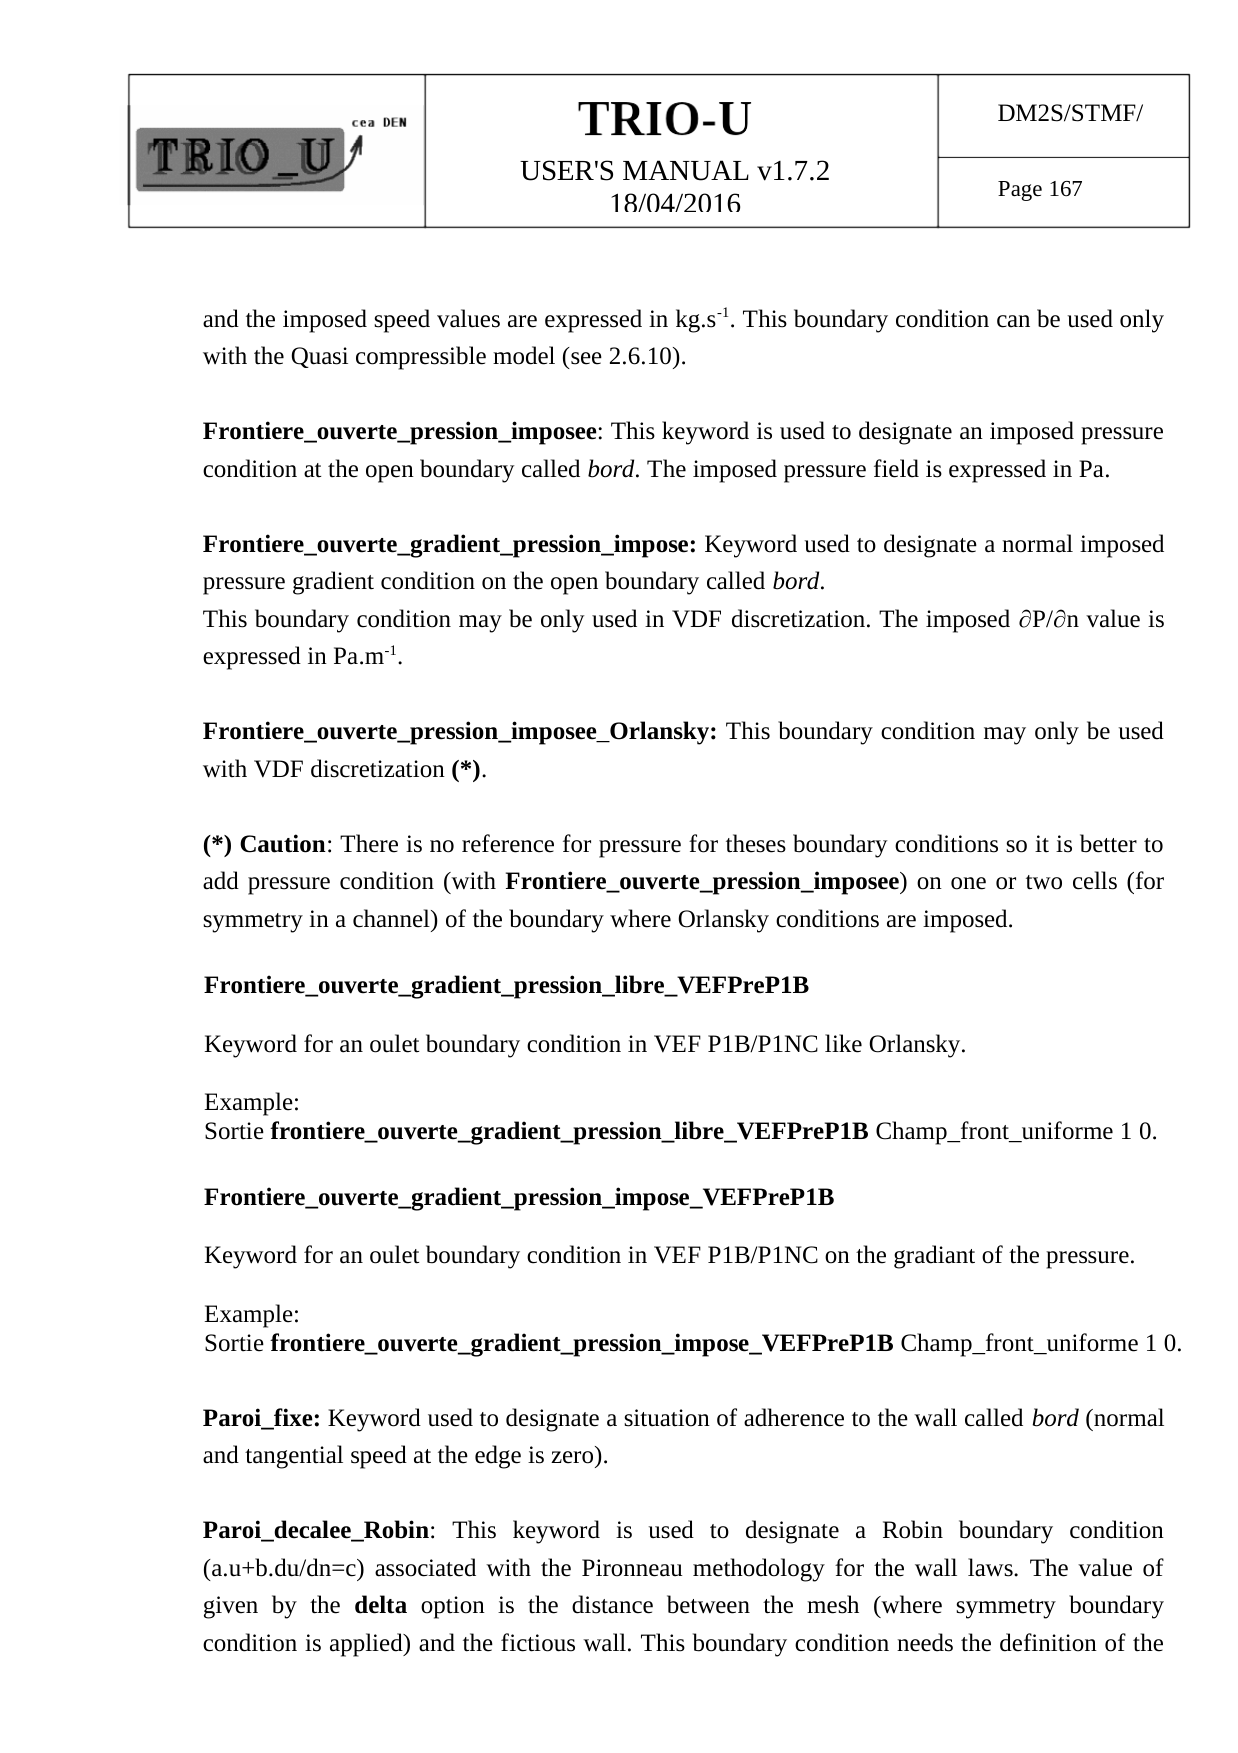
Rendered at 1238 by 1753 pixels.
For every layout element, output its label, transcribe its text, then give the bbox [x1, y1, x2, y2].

text Frontiere_ouverte_gradient_pression_impose_VEFPreP1B [115, 1182, 1196, 1211]
text Frontiere_ouverte_pression_imposee_Orlansky: This boundary condition may only be used with VDF discretization (*). [203, 708, 1165, 783]
text Example: [115, 1087, 1196, 1116]
text This boundary condition may be only used in VDF discretization. The imposed P/n value is expressed in Pa.m-1. [203, 595, 1165, 670]
text Paroi_fixe: Keyword used to designate a situation of adherence to the wall called bord (normal and tangential speed at the edge is zero). [203, 1394, 1165, 1469]
text Sortie frontiere_ouverte_gradient_pression_impose_VEFPreP1B Champ_front_uniforme 1 0. [115, 1327, 1196, 1357]
text Sortie frontiere_ouverte_gradient_pression_libre_VEFPreP1B Champ_front_uniforme 1 0. [115, 1116, 1196, 1145]
text Frontiere_ouverte_gradient_pression_impose: Keyword used to designate a normal imposed pressure gradient condition on the open boundary called bord. [203, 520, 1165, 595]
text Example: [115, 1298, 1196, 1327]
text Keyword for an oulet boundary condition in VEF P1B/P1NC on the gradiant of the pressure. [115, 1240, 1196, 1269]
text Keyword for an oulet boundary condition in VEF P1B/P1NC like Orlansky. [115, 1028, 1196, 1057]
text Paroi_decalee_Robin: This keyword is used to designate a Robin boundary condition (a.u+b.du/dn=c) associated with the Pironneau methodology for the wall laws. The value of given by the delta option is the distance between the mesh (where symmetry boundary condition is applied) and the fictious wall. This boundary condition needs the definition of the [203, 1507, 1165, 1657]
text Frontiere_ouverte_pression_imposee: This keyword is used to designate an imposed pressure condition at the open boundary called bord. The imposed pressure field is expressed in Pa. [203, 408, 1165, 483]
text Frontiere_ouverte_gradient_pression_libre_VEFPreP1B [115, 970, 1196, 999]
text (*) Caution: There is no reference for pressure for theses boundary conditions so it is better to add pressure condition (with Frontiere_ouverte_pression_imposee) on one or two cells (for symmetry in a channel) of the boundary where Orlansky conditions are imposed. [203, 820, 1165, 933]
text and the imposed speed values are expressed in kg.s-1. This boundary condition can be used only with the Quasi compressible model (see 2.6.10). [203, 295, 1165, 370]
